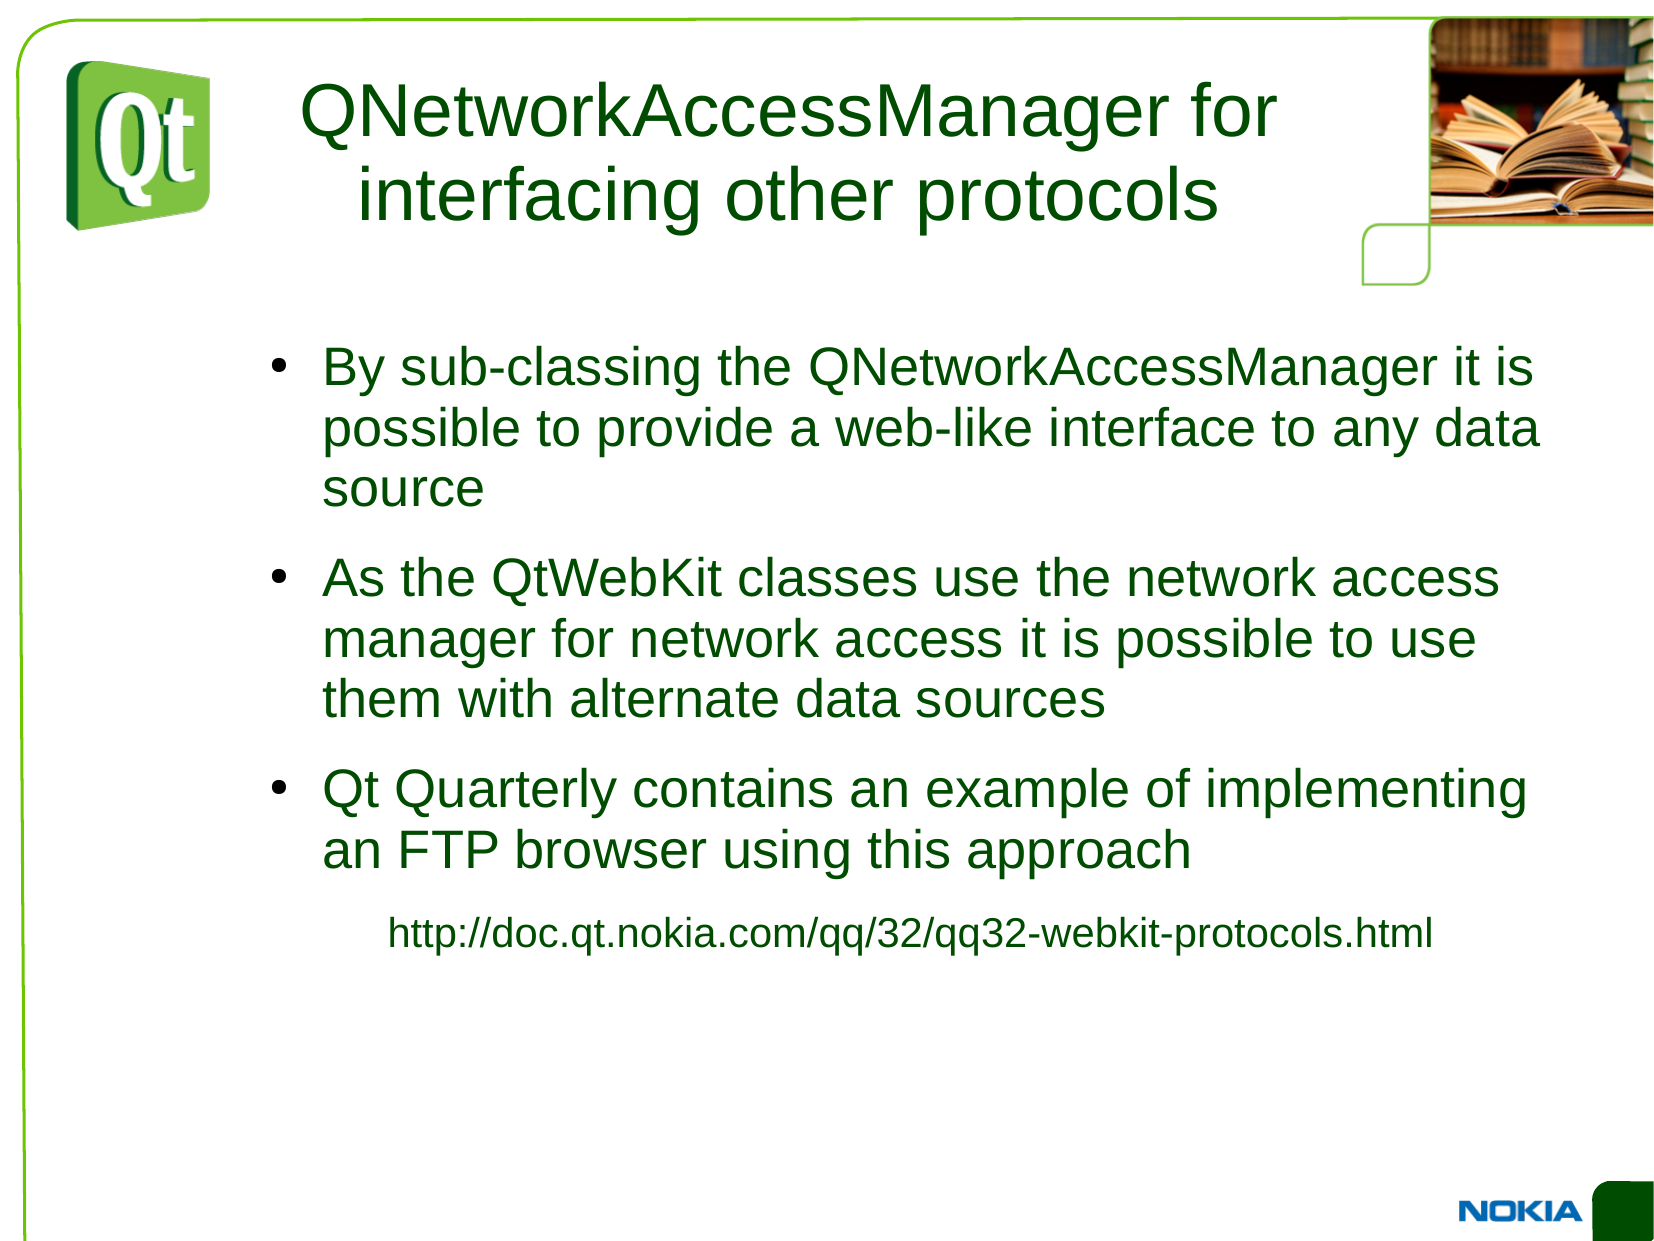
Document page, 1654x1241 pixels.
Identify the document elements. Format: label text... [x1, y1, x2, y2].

list By sub-classing the QNetworkAccessManager it is possible to provide a web-like interface to any data source As the QtWebKit classes use the network access manager for network access it is possible to use them with alternate data sources Qt Quarterly contains an example of implementing an FTP browser using this approach http://doc.qt.nokia.com/qq/32/qq32-webkit-protocols.html [251, 336, 1571, 1141]
picture [1338, 5, 1654, 306]
picture [1459, 1200, 1583, 1222]
picture [66, 61, 210, 231]
title QNetworkAccessManager for interfacing other protocols [251, 56, 1327, 249]
